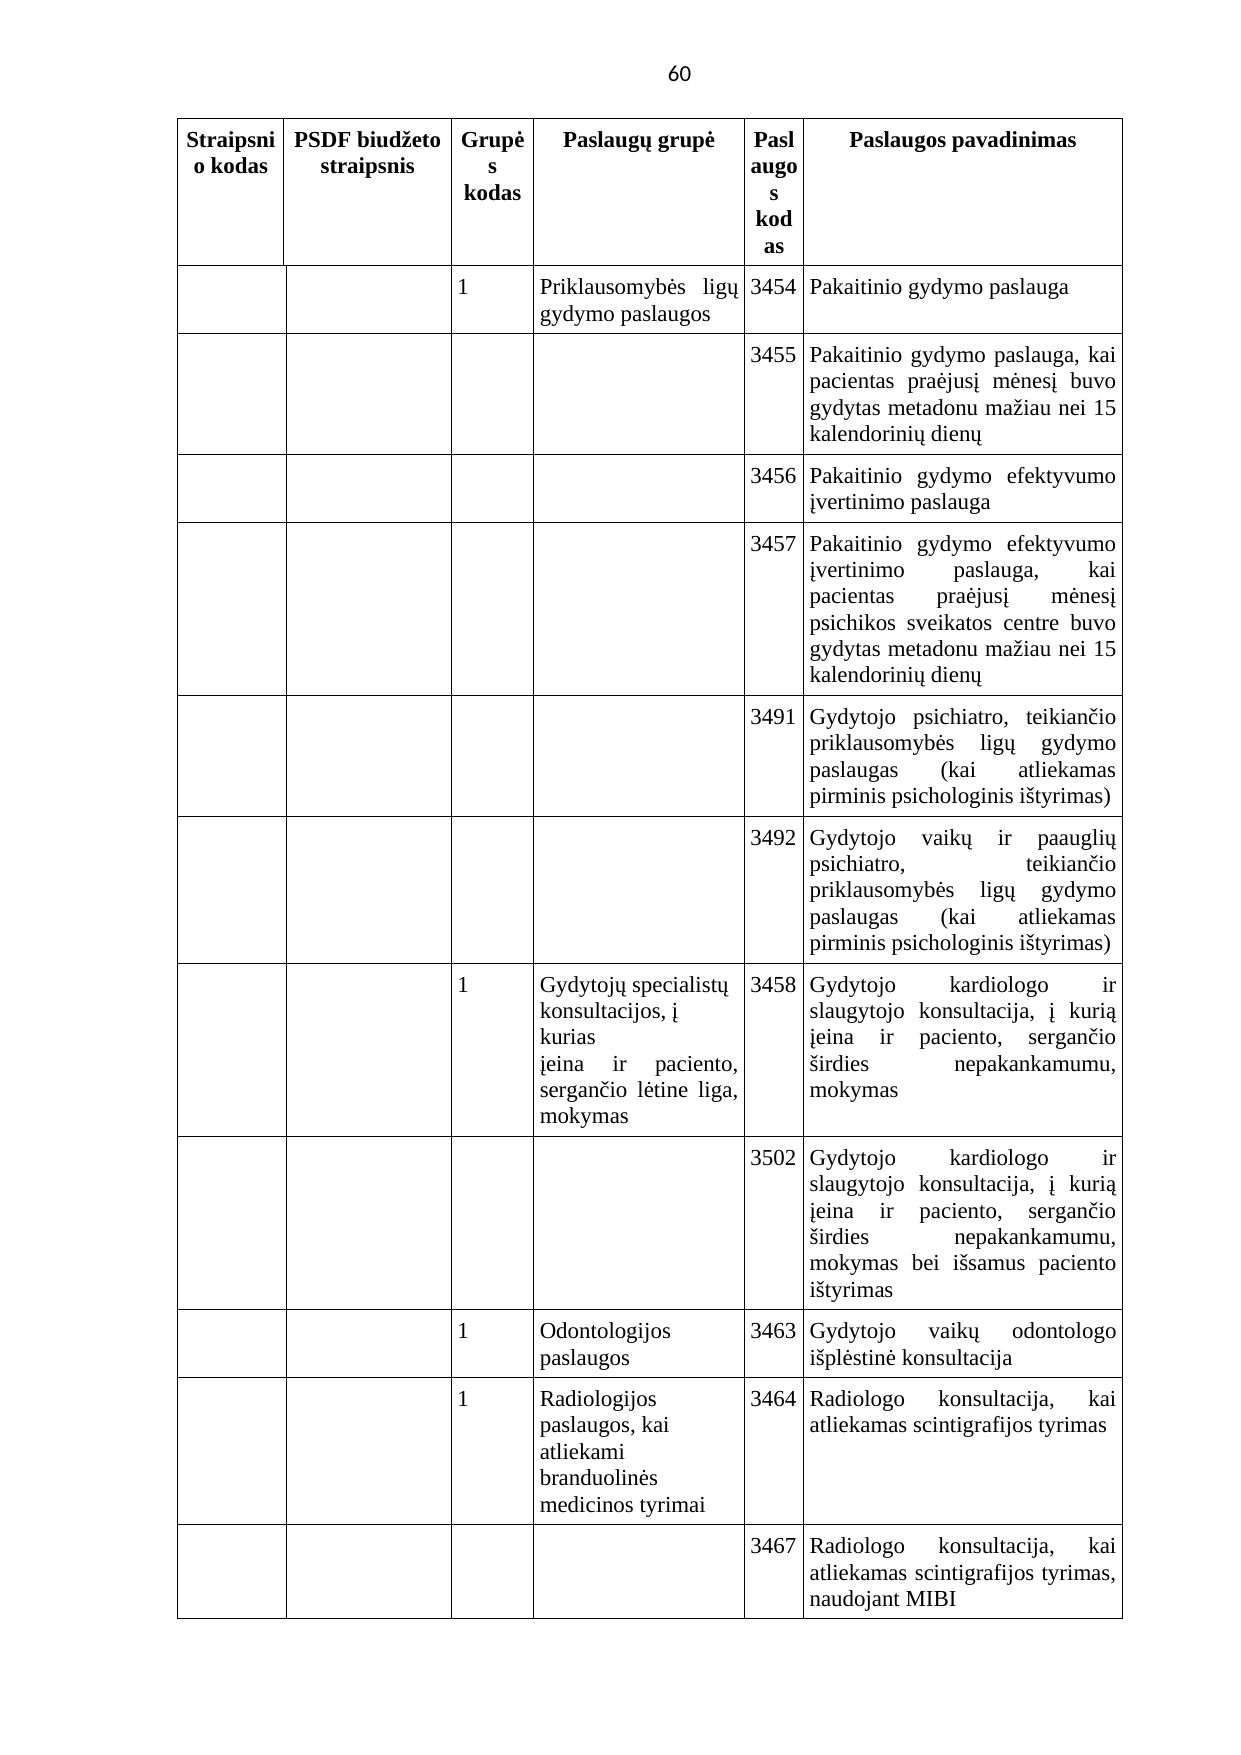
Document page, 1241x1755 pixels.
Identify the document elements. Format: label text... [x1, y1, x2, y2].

table_cell [287, 1525, 451, 1618]
table_cell [178, 334, 286, 454]
table_cell [534, 696, 744, 816]
table_cell [452, 523, 533, 695]
table_cell [534, 334, 744, 454]
table_cell 3502 [745, 1137, 803, 1309]
table_cell [452, 696, 533, 816]
table_cell Gydytojo kardiologo ir slaugytojo konsultacija, į kurią įeina ir paciento, sergančio širdies nepakankamumu, mokymas [804, 964, 1122, 1136]
table_cell Gydytojo kardiologo ir slaugytojo konsultacija, į kurią įeina ir paciento, sergančio širdies nepakankamumu, mokymas bei išsamus paciento ištyrimas [804, 1137, 1122, 1309]
table_cell [178, 455, 286, 522]
table_cell [178, 1137, 286, 1309]
table_cell [178, 696, 286, 816]
table_header PSDF biudžeto straipsnis [284, 119, 451, 265]
table_cell [287, 964, 451, 1136]
table_cell [178, 1310, 286, 1377]
table_cell [178, 1525, 286, 1618]
table_cell 3456 [745, 455, 803, 522]
table_cell Gydytojo psichiatro, teikiančio priklausomybės ligų gydymo paslaugas (kai atliekamas pirminis psichologinis ištyrimas) [804, 696, 1122, 816]
table_cell [287, 1137, 451, 1309]
table_cell [287, 266, 451, 333]
table_cell 3491 [745, 696, 803, 816]
table_cell Radiologo konsultacija, kai atliekamas scintigrafijos tyrimas [804, 1378, 1122, 1524]
table_header Grupės kodas [452, 119, 533, 265]
table_cell [452, 334, 533, 454]
table_cell [287, 1378, 451, 1524]
table_cell 3464 [745, 1378, 803, 1524]
table_cell 3463 [745, 1310, 803, 1377]
table_cell [534, 1137, 744, 1309]
table_cell Gydytojo vaikų odontologo išplėstinė konsultacija [804, 1310, 1122, 1377]
table_cell [534, 817, 744, 962]
table_cell Pakaitinio gydymo efektyvumo įvertinimo paslauga [804, 455, 1122, 522]
table_cell Gydytojų specialistų konsultacijos, į kurias įeina ir paciento, sergančio lėtine liga, mokymas [534, 964, 744, 1136]
table_cell Pakaitinio gydymo efektyvumo įvertinimo paslauga, kai pacientas praėjusį mėnesį psichikos sveikatos centre buvo gydytas metadonu mažiau nei 15 kalendorinių dienų [804, 523, 1122, 695]
table_header Paslaugų grupė [534, 119, 744, 265]
table_cell [287, 817, 451, 962]
table_cell [534, 455, 744, 522]
table_cell Pakaitinio gydymo paslauga [804, 266, 1122, 333]
table_cell Radiologijos paslaugos, kai atliekami branduolinės medicinos tyrimai [534, 1378, 744, 1524]
table_cell [534, 1525, 744, 1618]
table_cell [452, 1137, 533, 1309]
table_cell [287, 696, 451, 816]
table_cell Odontologijos paslaugos [534, 1310, 744, 1377]
table_cell 3458 [745, 964, 803, 1136]
table_cell 1 [452, 964, 533, 1136]
table_cell [287, 334, 451, 454]
table_cell 3457 [745, 523, 803, 695]
table_cell [178, 1378, 286, 1524]
table_cell [452, 455, 533, 522]
table_cell Radiologo konsultacija, kai atliekamas scintigrafijos tyrimas, naudojant MIBI [804, 1525, 1122, 1618]
table_cell 1 [452, 266, 533, 333]
table_cell [534, 523, 744, 695]
table_cell [178, 817, 286, 962]
table_cell [287, 455, 451, 522]
table_cell [287, 1310, 451, 1377]
table_cell [178, 523, 286, 695]
table_cell 1 [452, 1378, 533, 1524]
table_cell [452, 1525, 533, 1618]
table_cell Pakaitinio gydymo paslauga, kai pacientas praėjusį mėnesį buvo gydytas metadonu mažiau nei 15 kalendorinių dienų [804, 334, 1122, 454]
table_cell 3454 [745, 266, 803, 333]
table_cell Gydytojo vaikų ir paauglių psichiatro, teikiančio priklausomybės ligų gydymo paslaugas (kai atliekamas pirminis psichologinis ištyrimas) [804, 817, 1122, 962]
table_cell [452, 817, 533, 962]
table_cell Priklausomybės ligų gydymo paslaugos [534, 266, 744, 333]
table_cell 3467 [745, 1525, 803, 1618]
table_cell 3492 [745, 817, 803, 962]
table_header Straipsnio kodas [178, 119, 283, 265]
table_cell 3455 [745, 334, 803, 454]
table_cell [287, 523, 451, 695]
table_cell [178, 964, 286, 1136]
table_header Paslaugos pavadinimas [804, 119, 1122, 265]
table_header Paslaugos kodas [745, 119, 803, 265]
table_cell 1 [452, 1310, 533, 1377]
table_cell [178, 266, 286, 333]
